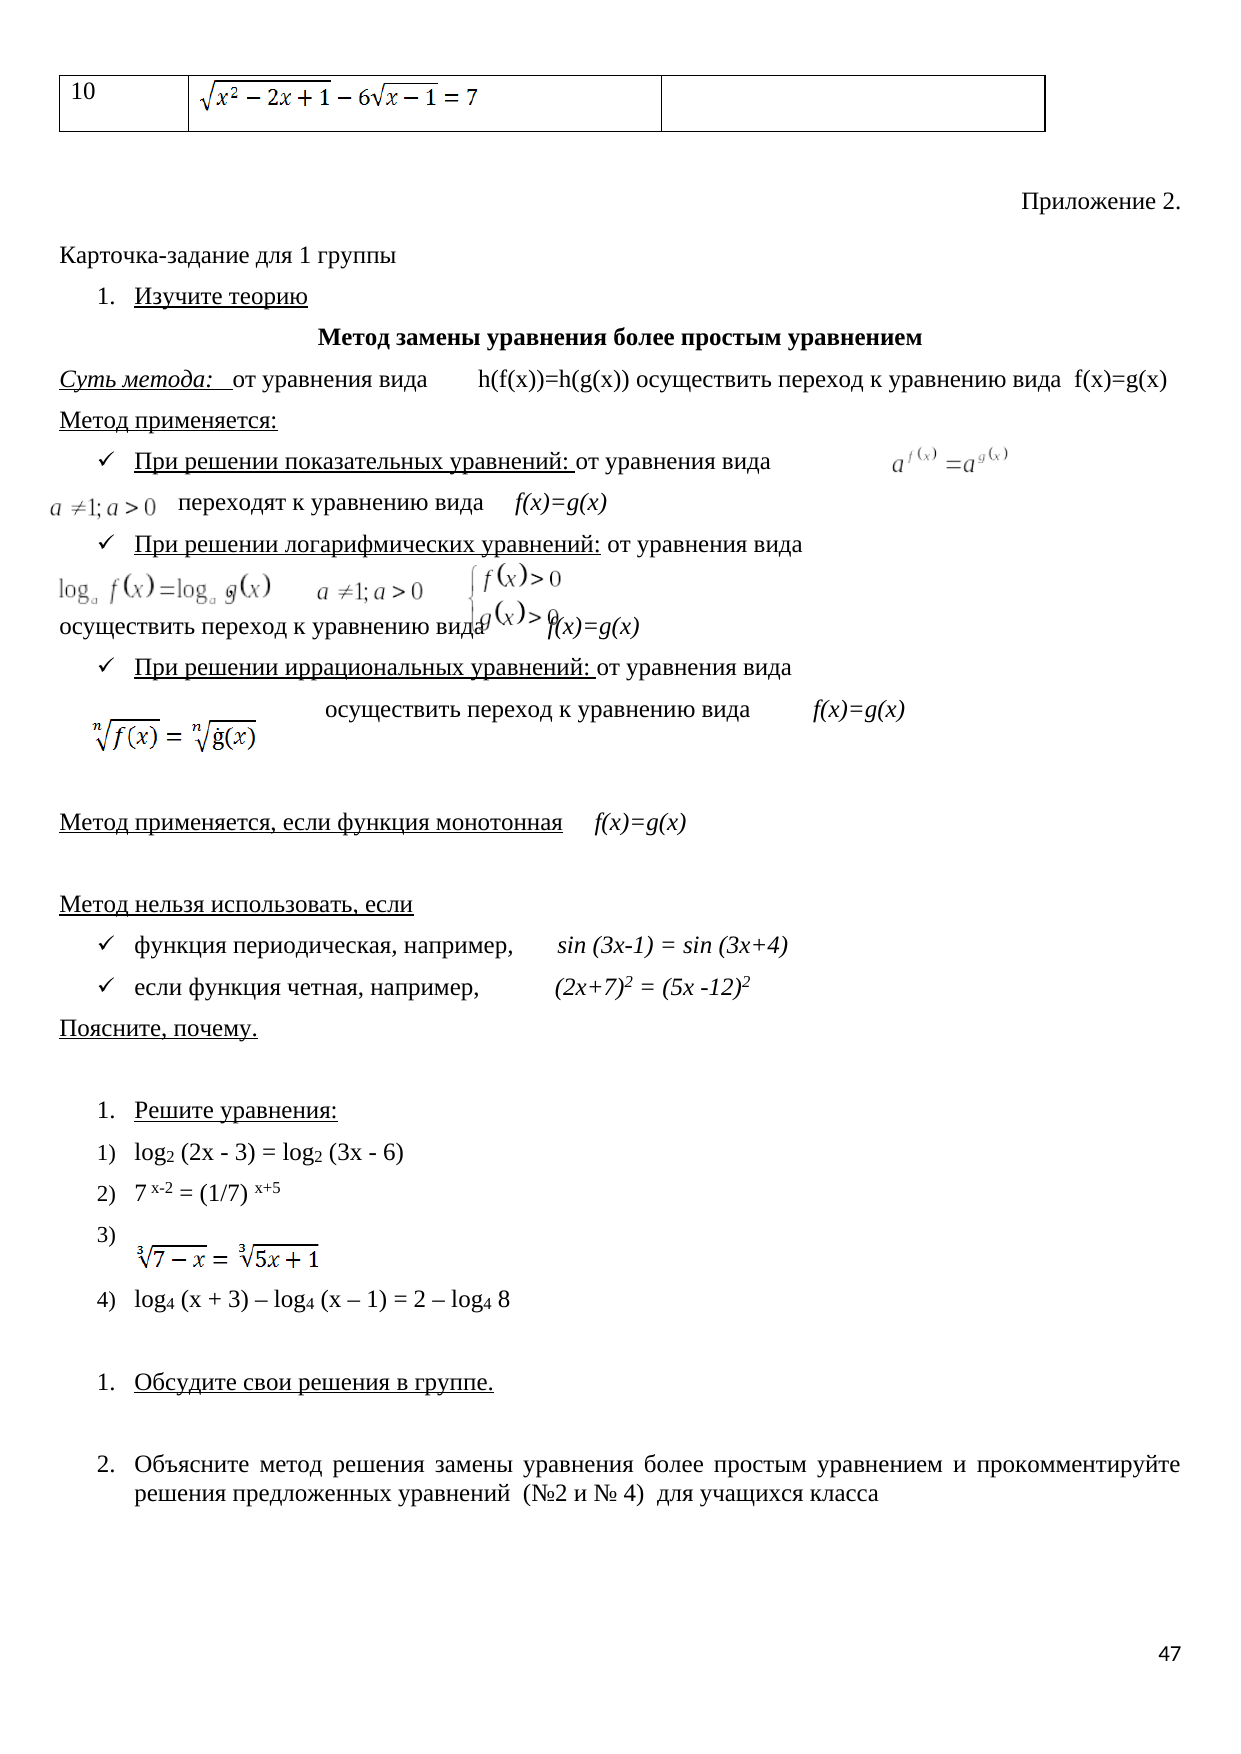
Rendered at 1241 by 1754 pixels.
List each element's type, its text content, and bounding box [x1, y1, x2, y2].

list log2 (2x - 3) = log2 (3x - 6) [97, 1137, 1181, 1166]
text Приложение 2. [59, 186, 1181, 215]
list если функция четная, например, (2x+7)2 = (5x -12)2 [97, 972, 1181, 1001]
text переходят к уравнению вида f(x)=g(x) [59, 487, 1181, 516]
text [472, 570, 1181, 599]
table_cell [189, 76, 661, 131]
text , [59, 570, 471, 599]
list При решении показательных уравнений: от уравнения вида [97, 446, 1181, 475]
list log4 (x + 3) – log4 (x – 1) = 2 – log4 8 [97, 1284, 1181, 1313]
list 7 х-2 = (1/7) х+5 [97, 1178, 1181, 1207]
text Метод применяется: [59, 405, 1181, 434]
list Объясните метод решения замены уравнения более простым уравнением и прокомментируйте решения предложенных уравнений (№2 и № 4) для учащихся класса [97, 1449, 1181, 1507]
list функция периодическая, например, sin (3x-1) = sin (3x+4) [97, 931, 1181, 959]
text Поясните, почему. [59, 1013, 1181, 1042]
text осуществить переход к уравнению вида f(x)=g(x) [59, 611, 1181, 640]
list Обсудите свои решения в группе. [97, 1367, 1181, 1396]
list При решении иррациональных уравнений: от уравнения вида [97, 652, 1181, 681]
table_cell 10 [60, 76, 188, 131]
text Метод нельзя использовать, если [59, 889, 1181, 918]
text Карточка-задание для 1 группы [59, 240, 1181, 269]
list Изучите теорию [97, 281, 1181, 310]
text Метод замены уравнения более простым уравнением [59, 322, 1181, 351]
text осуществить переход к уравнению вида f(x)=g(x) [59, 694, 1181, 753]
text Метод применяется, если функция монотонная f(x)=g(x) [59, 807, 1181, 836]
text Суть метода: от уравнения вида h(f(х))=h(g(х)) осуществить переход к уравнению вида f(х)=g(х) [59, 364, 1181, 392]
table_cell [662, 76, 1044, 131]
list Решите уравнения: [97, 1096, 1181, 1124]
list При решении логарифмических уравнений: от уравнения вида [97, 529, 1181, 557]
